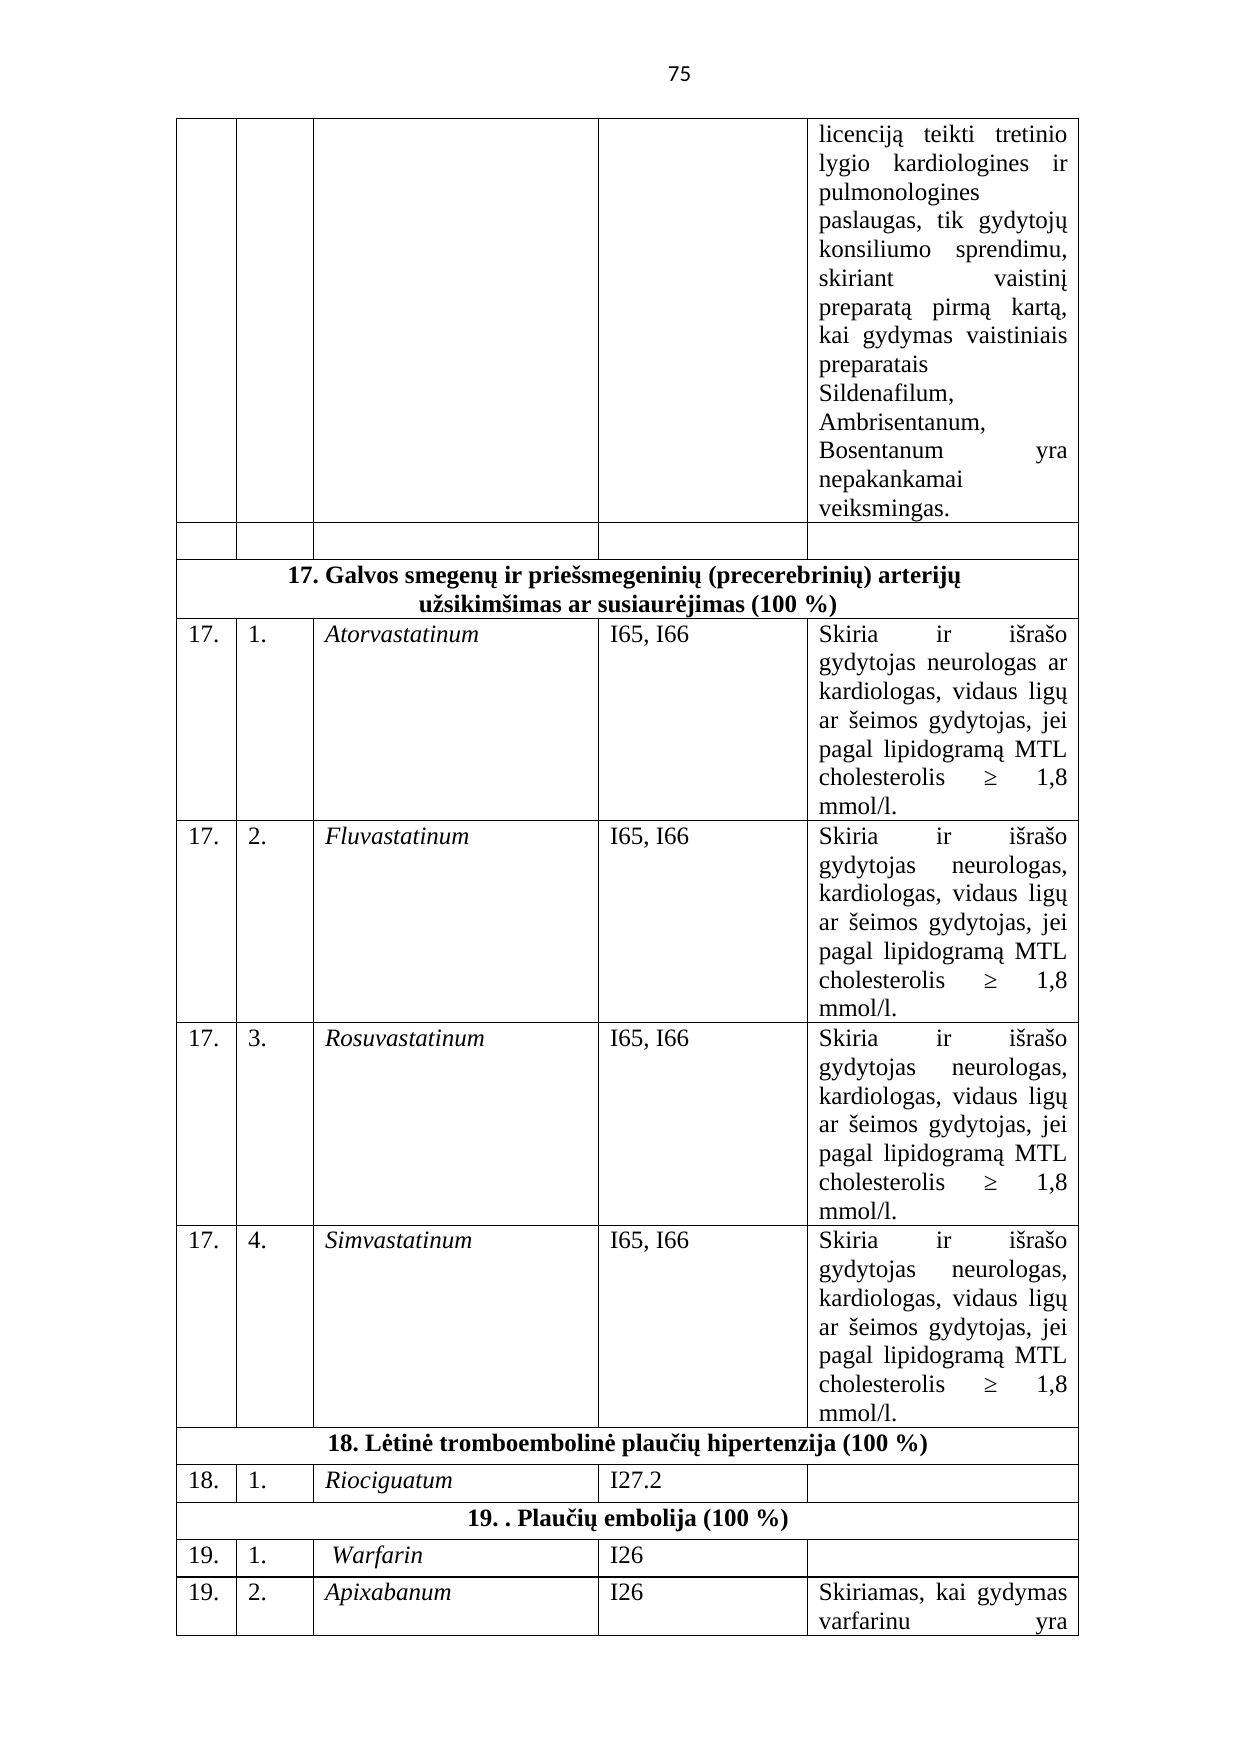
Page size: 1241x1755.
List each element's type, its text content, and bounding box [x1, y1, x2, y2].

table_cell Skiriamas, kai gydymas varfarinu yra [808, 1578, 1078, 1635]
table_cell 17. Galvos smegenų ir priešsmegeninių (precerebrinių) arterijų užsikimšimas ar susiaurėjimas (100 %) [177, 560, 1078, 618]
table_cell licenciją teikti tretinio lygio kardiologines ir pulmonologines paslaugas, tik gydytojų konsiliumo sprendimu, skiriant vaistinį preparatą pirmą kartą, kai gydymas vaistiniais preparatais Sildenafilum, Ambrisentanum, Bosentanum yra nepakankamai veiksmingas. [808, 119, 1078, 522]
table_cell Skiria ir išrašo gydytojas neurologas, kardiologas, vidaus ligų ar šeimos gydytojas, jei pagal lipidogramą MTL cholesterolis ≥ 1,8 mmol/l. [808, 821, 1078, 1022]
table_cell [1109, 1022, 1123, 1224]
table_cell [1099, 1502, 1103, 1539]
table_cell [1109, 559, 1123, 618]
table_cell I26 [599, 1578, 807, 1635]
table_cell 1. [237, 1540, 313, 1576]
table_cell [1079, 522, 1083, 559]
table_cell [1079, 820, 1083, 1022]
table_cell [1084, 1225, 1088, 1427]
table_cell [1093, 1427, 1099, 1464]
table_cell [808, 523, 1078, 559]
table_cell [1079, 118, 1083, 522]
table_cell [1088, 1022, 1093, 1224]
table_cell [1088, 618, 1093, 820]
table_cell [1103, 1022, 1109, 1224]
table_cell [1088, 820, 1093, 1022]
table_cell Atorvastatinum [314, 619, 598, 820]
table_cell [1093, 118, 1099, 522]
table_cell [1103, 1576, 1109, 1635]
table_cell [1099, 1022, 1103, 1224]
table_cell Skiria ir išrašo gydytojas neurologas, kardiologas, vidaus ligų ar šeimos gydytojas, jei pagal lipidogramą MTL cholesterolis ≥ 1,8 mmol/l. [808, 1023, 1078, 1224]
table_cell [1088, 1464, 1093, 1502]
table_cell [1099, 1427, 1103, 1464]
table_cell [1084, 820, 1088, 1022]
table_cell [314, 119, 598, 522]
table_cell [1084, 118, 1088, 522]
table_cell 19. [177, 1540, 236, 1576]
table_cell [1109, 1464, 1123, 1502]
table_cell [1109, 1225, 1123, 1427]
table_cell [1088, 1539, 1093, 1576]
table_cell [1109, 1502, 1123, 1539]
table_cell [1093, 1576, 1099, 1635]
table_cell [1099, 1539, 1103, 1576]
table_cell [1088, 522, 1093, 559]
table_cell [1103, 1502, 1109, 1539]
table_cell Warfarin [314, 1540, 598, 1576]
table_cell [1099, 1576, 1103, 1635]
table_cell [1084, 1464, 1088, 1502]
table_cell [1109, 522, 1123, 559]
table_cell [1103, 1464, 1109, 1502]
table_cell I65, I66 [599, 619, 807, 820]
table_cell [1103, 522, 1109, 559]
table_cell [177, 523, 236, 559]
table_cell 1. [237, 619, 313, 820]
table_cell [237, 523, 313, 559]
table_cell [1103, 1225, 1109, 1427]
table_cell I65, I66 [599, 1023, 807, 1224]
table_cell I26 [599, 1540, 807, 1576]
table_cell [1088, 559, 1093, 618]
table_cell [1099, 1225, 1103, 1427]
table_cell [1084, 1576, 1088, 1635]
table_cell [1099, 522, 1103, 559]
table_cell [1099, 118, 1103, 522]
table_cell [1093, 522, 1099, 559]
table_cell [1093, 618, 1099, 820]
table_cell [314, 523, 598, 559]
table_cell I65, I66 [599, 1226, 807, 1427]
table_cell [1103, 820, 1109, 1022]
table_cell [1109, 820, 1123, 1022]
table_cell [1088, 118, 1093, 522]
table_cell [1079, 559, 1083, 618]
table_cell [1109, 618, 1123, 820]
table_cell [1079, 1539, 1083, 1576]
table_cell [1103, 1427, 1109, 1464]
table_cell [1093, 1539, 1099, 1576]
table_cell [1103, 118, 1109, 522]
table_cell 19. . Plaučių embolija (100 %) [177, 1503, 1078, 1539]
table_cell [599, 523, 807, 559]
table_cell [1109, 118, 1123, 522]
table_cell Apixabanum [314, 1578, 598, 1635]
table_cell [1099, 820, 1103, 1022]
table_cell [1088, 1502, 1093, 1539]
table_cell 4. [237, 1226, 313, 1427]
table_cell [1093, 559, 1099, 618]
table_cell 1. [237, 1465, 313, 1502]
table_cell [1084, 1022, 1088, 1224]
table_cell [1079, 1427, 1083, 1464]
table_cell Simvastatinum [314, 1226, 598, 1427]
table_cell [1093, 1225, 1099, 1427]
table_cell [1084, 1539, 1088, 1576]
table_cell [599, 119, 807, 522]
table_cell [1088, 1576, 1093, 1635]
table_cell [1099, 559, 1103, 618]
table_cell 17. [177, 1023, 236, 1224]
table_cell [808, 1465, 1078, 1502]
table_cell I65, I66 [599, 821, 807, 1022]
table_cell [1103, 559, 1109, 618]
table_cell 17. [177, 1226, 236, 1427]
table_cell [1084, 1502, 1088, 1539]
table_cell [1103, 618, 1109, 820]
table_cell 2. [237, 821, 313, 1022]
table_cell [1109, 1539, 1123, 1576]
table_cell 17. [177, 619, 236, 820]
table_cell [1093, 820, 1099, 1022]
table_cell [1084, 522, 1088, 559]
table_cell [177, 119, 236, 522]
table_cell [1093, 1022, 1099, 1224]
table_cell [1109, 1576, 1123, 1635]
table_cell [237, 119, 313, 522]
table_cell [1079, 1225, 1083, 1427]
table_cell Skiria ir išrašo gydytojas neurologas, kardiologas, vidaus ligų ar šeimos gydytojas, jei pagal lipidogramą MTL cholesterolis ≥ 1,8 mmol/l. [808, 1226, 1078, 1427]
table_cell [1088, 1225, 1093, 1427]
table_cell [1079, 1022, 1083, 1224]
table_cell Riociguatum [314, 1465, 598, 1502]
table_cell 18. [177, 1465, 236, 1502]
table_cell I27.2 [599, 1465, 807, 1502]
table_cell [1109, 1427, 1123, 1464]
table_cell [1093, 1464, 1099, 1502]
table_cell [1103, 1539, 1109, 1576]
table_cell 18. Lėtinė tromboembolinė plaučių hipertenzija (100 %) [177, 1428, 1078, 1464]
table_cell [1084, 618, 1088, 820]
table_cell [1084, 1427, 1088, 1464]
table_cell [1084, 559, 1088, 618]
table_cell 3. [237, 1023, 313, 1224]
table_cell [1079, 618, 1083, 820]
table_cell [1079, 1502, 1083, 1539]
table_cell 17. [177, 821, 236, 1022]
table_cell [1093, 1502, 1099, 1539]
table_cell [808, 1540, 1078, 1576]
table_cell [1099, 1464, 1103, 1502]
table_cell Fluvastatinum [314, 821, 598, 1022]
table_cell [1079, 1464, 1083, 1502]
table_cell 2. [237, 1578, 313, 1635]
table_cell Rosuvastatinum [314, 1023, 598, 1224]
table_cell Skiria ir išrašo gydytojas neurologas ar kardiologas, vidaus ligų ar šeimos gydytojas, jei pagal lipidogramą MTL cholesterolis ≥ 1,8 mmol/l. [808, 619, 1078, 820]
table_cell [1079, 1576, 1083, 1635]
table_cell [1088, 1427, 1093, 1464]
table_cell 19. [177, 1578, 236, 1635]
table_cell [1099, 618, 1103, 820]
